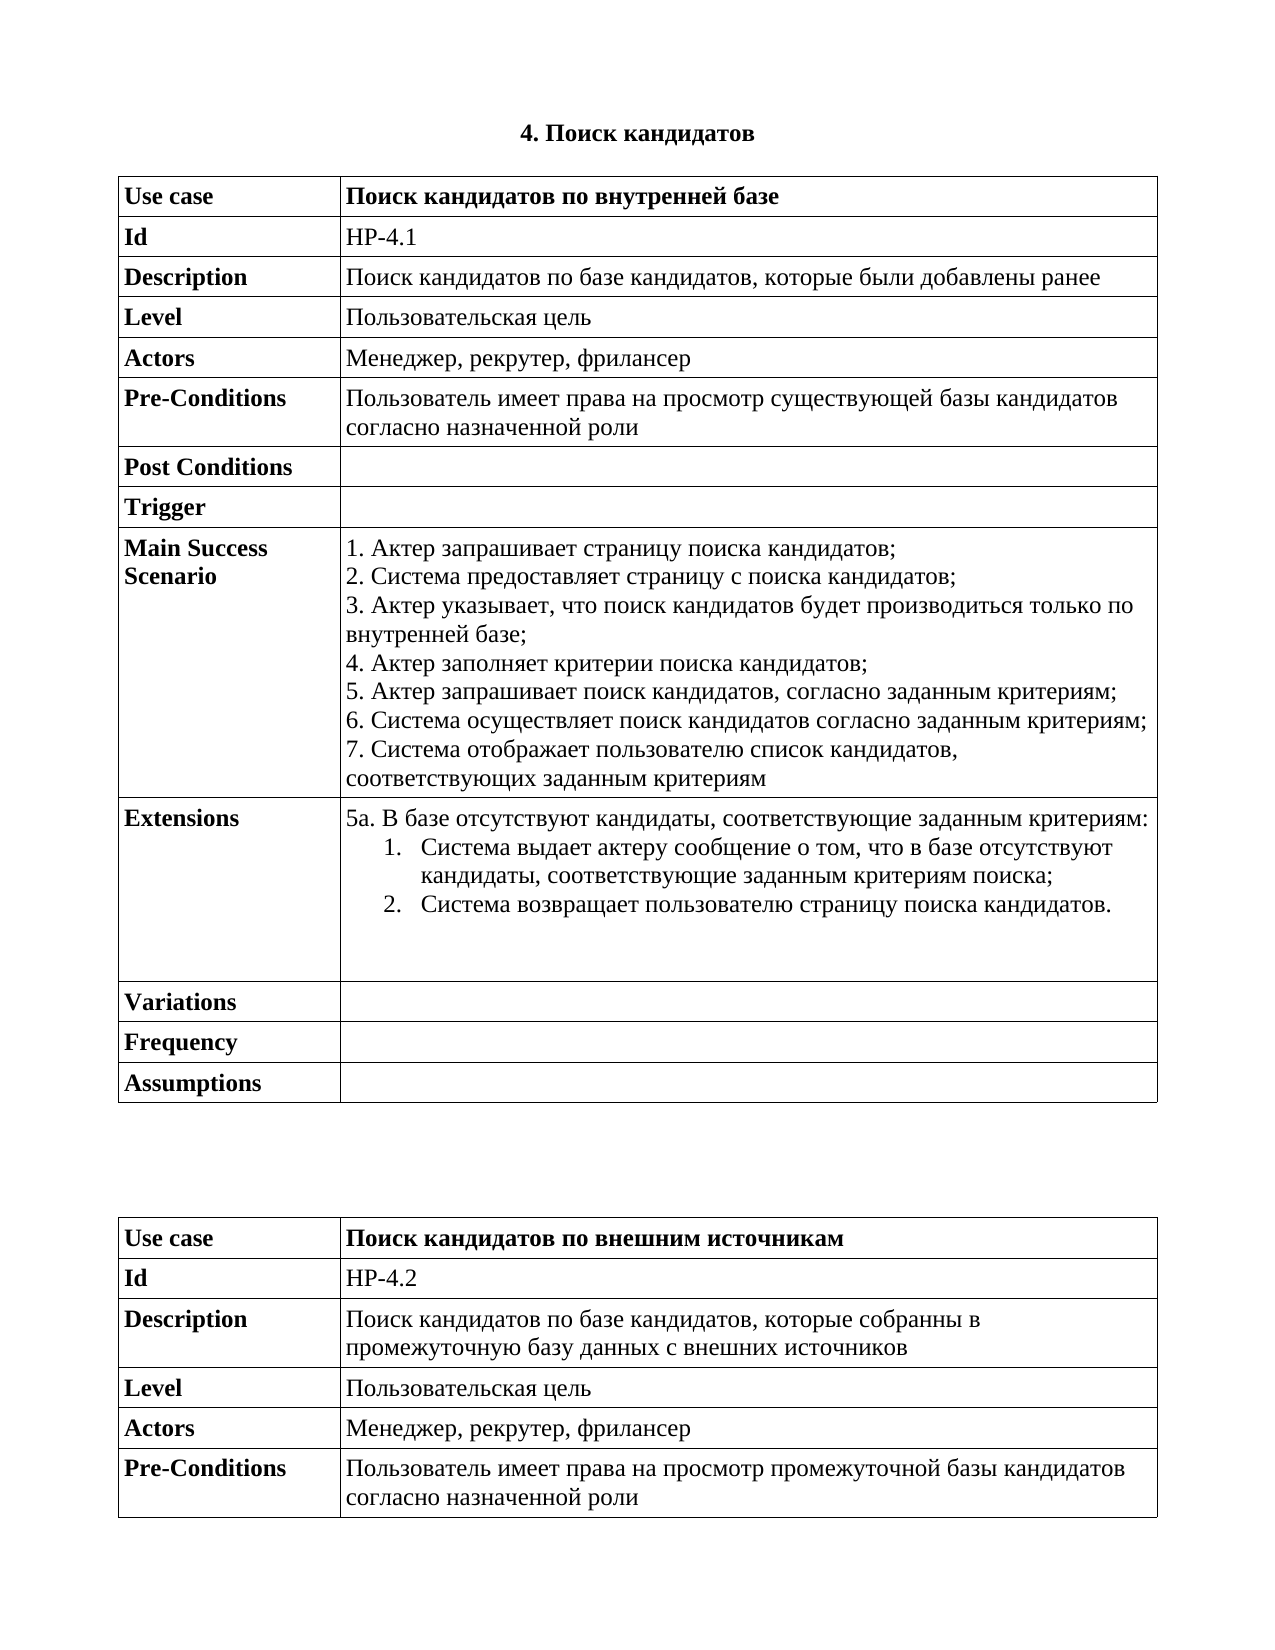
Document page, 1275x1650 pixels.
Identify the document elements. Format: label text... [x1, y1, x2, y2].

table_cell Trigger [119, 487, 340, 527]
table_cell Description [119, 1299, 340, 1367]
table_cell Поиск кандидатов по базе кандидатов, которые собранны в промежуточную базу данных с внешних источников [341, 1299, 1157, 1367]
table_header Поиск кандидатов по внутренней базе [341, 177, 1157, 216]
table_cell Пользовательская цель [341, 297, 1157, 337]
table_cell 5а. В базе отсутствуют кандидаты, соответствующие заданным критериям: Система выдает актеру сообщение о том, что в базе отсутствуют кандидаты, соответствующие заданным критериям поиска; Система возвращает пользователю страницу поиска кандидатов. [341, 798, 1157, 981]
table_cell Post Conditions [119, 447, 340, 486]
table_cell НР-4.2 [341, 1259, 1157, 1298]
table_cell Пользователь имеет права на просмотр существующей базы кандидатов согласно назначенной роли [341, 378, 1157, 446]
table_header Поиск кандидатов по внешним источникам [341, 1218, 1157, 1258]
table_cell Level [119, 297, 340, 337]
table_cell Level [119, 1368, 340, 1407]
table_cell [341, 982, 1157, 1021]
table_cell [341, 487, 1157, 527]
table_cell Extensions [119, 798, 340, 981]
table_cell Id [119, 217, 340, 256]
table_header Use case [119, 177, 340, 216]
table_cell Менеджер, рекрутер, фрилансер [341, 338, 1157, 377]
table_cell Пользователь имеет права на просмотр промежуточной базы кандидатов согласно назначенной роли [341, 1449, 1157, 1517]
table_cell Assumptions [119, 1063, 340, 1102]
table_cell [341, 1063, 1157, 1102]
table_cell Actors [119, 338, 340, 377]
table_cell Actors [119, 1408, 340, 1448]
table_cell Description [119, 257, 340, 296]
table_cell Id [119, 1259, 340, 1298]
table_cell Variations [119, 982, 340, 1021]
table_cell Pre-Conditions [119, 1449, 340, 1517]
table_cell Main Success Scenario [119, 528, 340, 797]
table_cell Менеджер, рекрутер, фрилансер [341, 1408, 1157, 1448]
text 4. Поиск кандидатов [118, 118, 1157, 147]
table_cell [341, 1022, 1157, 1062]
table_cell Пользовательская цель [341, 1368, 1157, 1407]
table_cell [341, 447, 1157, 486]
table_cell 1. Актер запрашивает страницу поиска кандидатов; 2. Система предоставляет страницу с поиска кандидатов; 3. Актер указывает, что поиск кандидатов будет производиться только по внутренней базе; 4. Актер заполняет критерии поиска кандидатов; 5. Актер запрашивает поиск кандидатов, согласно заданным критериям; 6. Система осуществляет поиск кандидатов согласно заданным критериям; 7. Система отображает пользователю список кандидатов, соответствующих заданным критериям [341, 528, 1157, 797]
table_cell Frequency [119, 1022, 340, 1062]
table_header Use case [119, 1218, 340, 1258]
table_cell НР-4.1 [341, 217, 1157, 256]
table_cell Поиск кандидатов по базе кандидатов, которые были добавлены ранее [341, 257, 1157, 296]
table_cell Pre-Conditions [119, 378, 340, 446]
